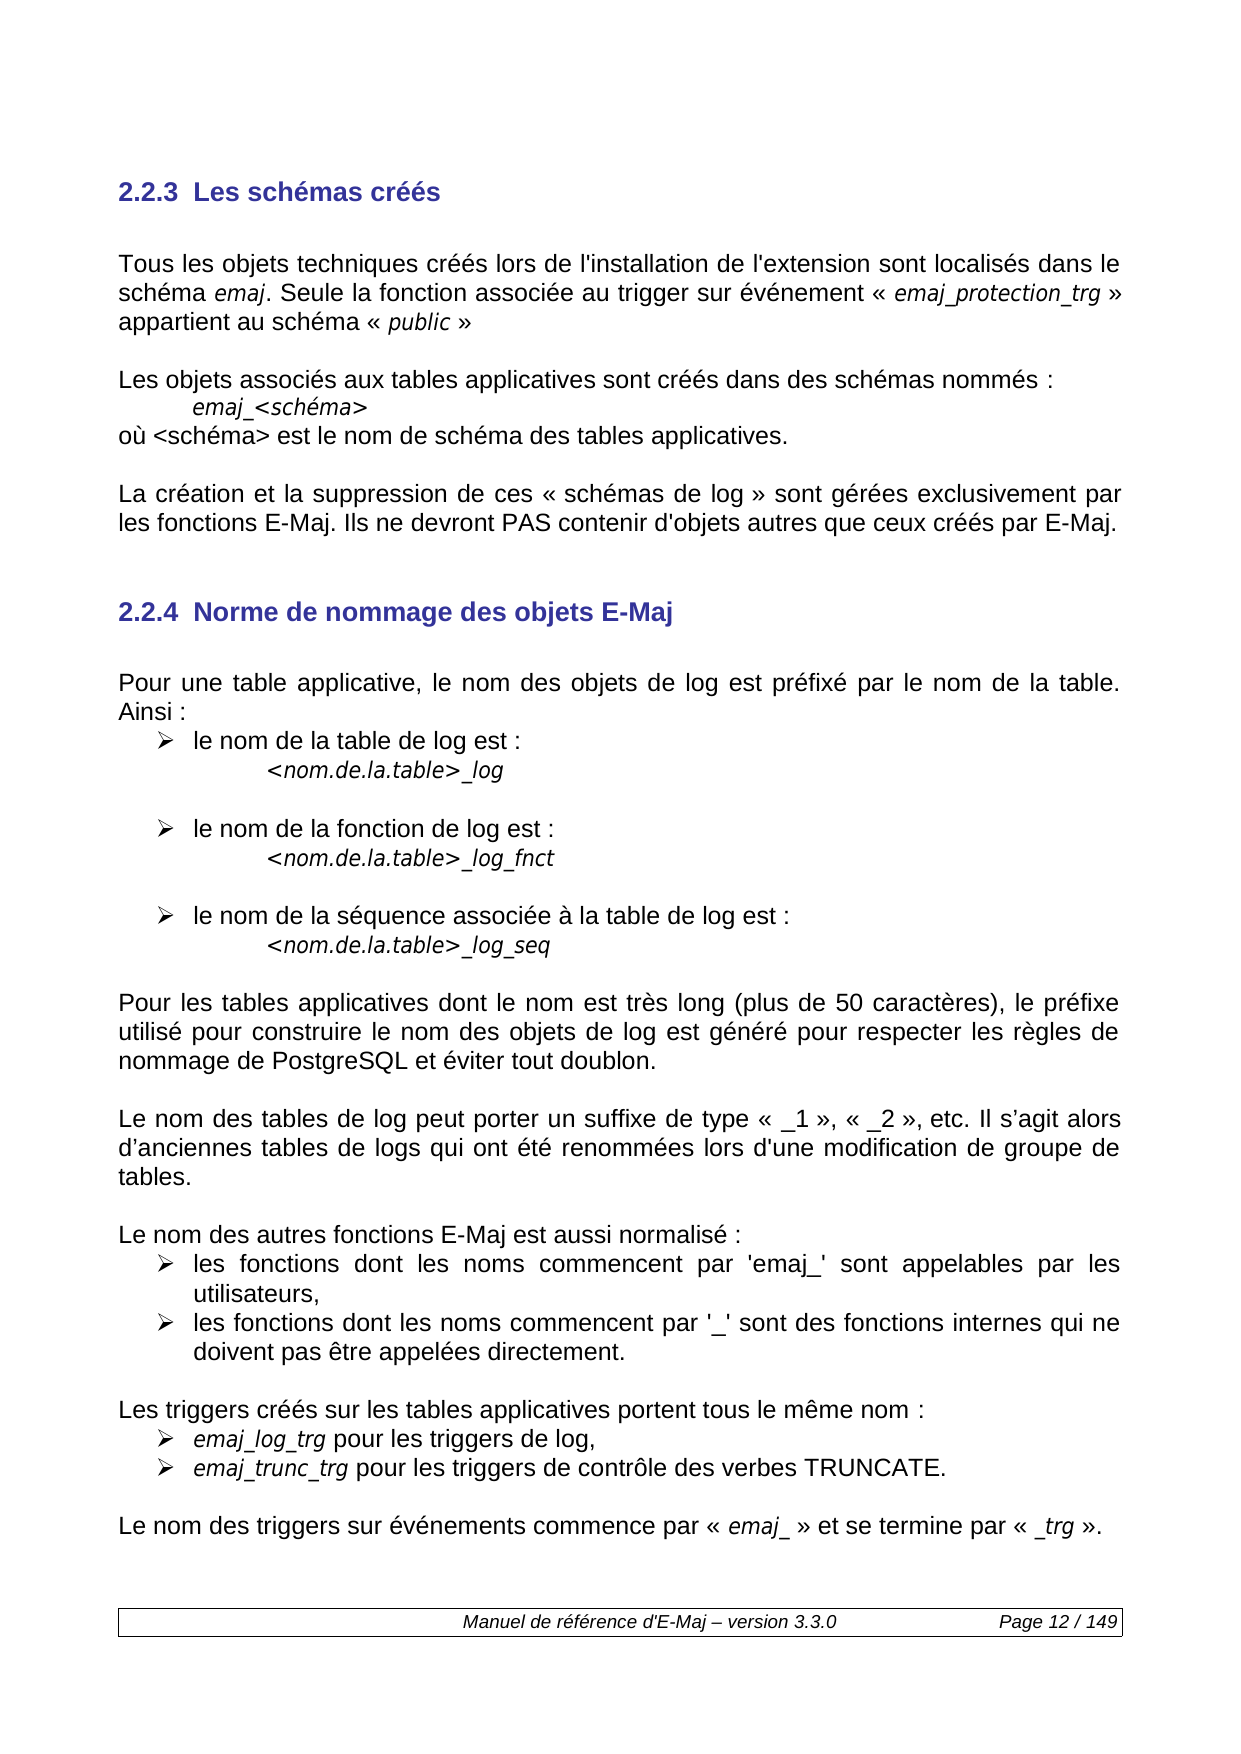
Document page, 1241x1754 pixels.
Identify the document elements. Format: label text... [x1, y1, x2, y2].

list le nom de la fonction de log est : <nom.de.la.table>_log_fnct [156, 813, 1122, 872]
list les fonctions dont les noms commencent par 'emaj_' sont appelables par les utilisateurs, [156, 1249, 1122, 1307]
text Les triggers créés sur les tables applicatives portent tous le même nom : [118, 1395, 1122, 1424]
text La création et la suppression de ces « schémas de log » sont gérées exclusivement par les fonctions E-Maj. Ils ne devront PAS contenir d'objets autres que ceux créés par E-Maj. [118, 479, 1122, 537]
list le nom de la table de log est : <nom.de.la.table>_log [156, 726, 1122, 784]
list les fonctions dont les noms commencent par '_' sont des fonctions internes qui ne doivent pas être appelées directement. [156, 1307, 1122, 1366]
subtitle Norme de nommage des objets E-Maj [118, 596, 1122, 627]
text emaj_<schéma> [118, 394, 1122, 421]
text Tous les objets techniques créés lors de l'installation de l'extension sont localisés dans le schéma emaj. Seule la fonction associée au trigger sur événement « emaj_protection_trg » appartient au schéma « public » [118, 249, 1122, 336]
list emaj_trunc_trg pour les triggers de contrôle des verbes TRUNCATE. [156, 1453, 1122, 1482]
text où <schéma> est le nom de schéma des tables applicatives. [118, 421, 1122, 450]
list le nom de la séquence associée à la table de log est : <nom.de.la.table>_log_seq [156, 901, 1122, 959]
subtitle Les schémas créés [118, 176, 1122, 207]
text Les objets associés aux tables applicatives sont créés dans des schémas nommés : [118, 365, 1122, 394]
list emaj_log_trg pour les triggers de log, [156, 1424, 1122, 1453]
text Pour les tables applicatives dont le nom est très long (plus de 50 caractères), le préfixe utilisé pour construire le nom des objets de log est généré pour respecter les règles de nommage de PostgreSQL et éviter tout doublon. [118, 988, 1122, 1075]
text Pour une table applicative, le nom des objets de log est préfixé par le nom de la table. Ainsi : [118, 668, 1122, 726]
text Le nom des tables de log peut porter un suffixe de type « _1 », « _2 », etc. Il s’agit alors d’anciennes tables de logs qui ont été renommées lors d'une modification de groupe de tables. [118, 1104, 1122, 1191]
text Le nom des autres fonctions E-Maj est aussi normalisé : [118, 1191, 1122, 1249]
text Le nom des triggers sur événements commence par « emaj_ » et se termine par « _trg ». [118, 1511, 1122, 1540]
